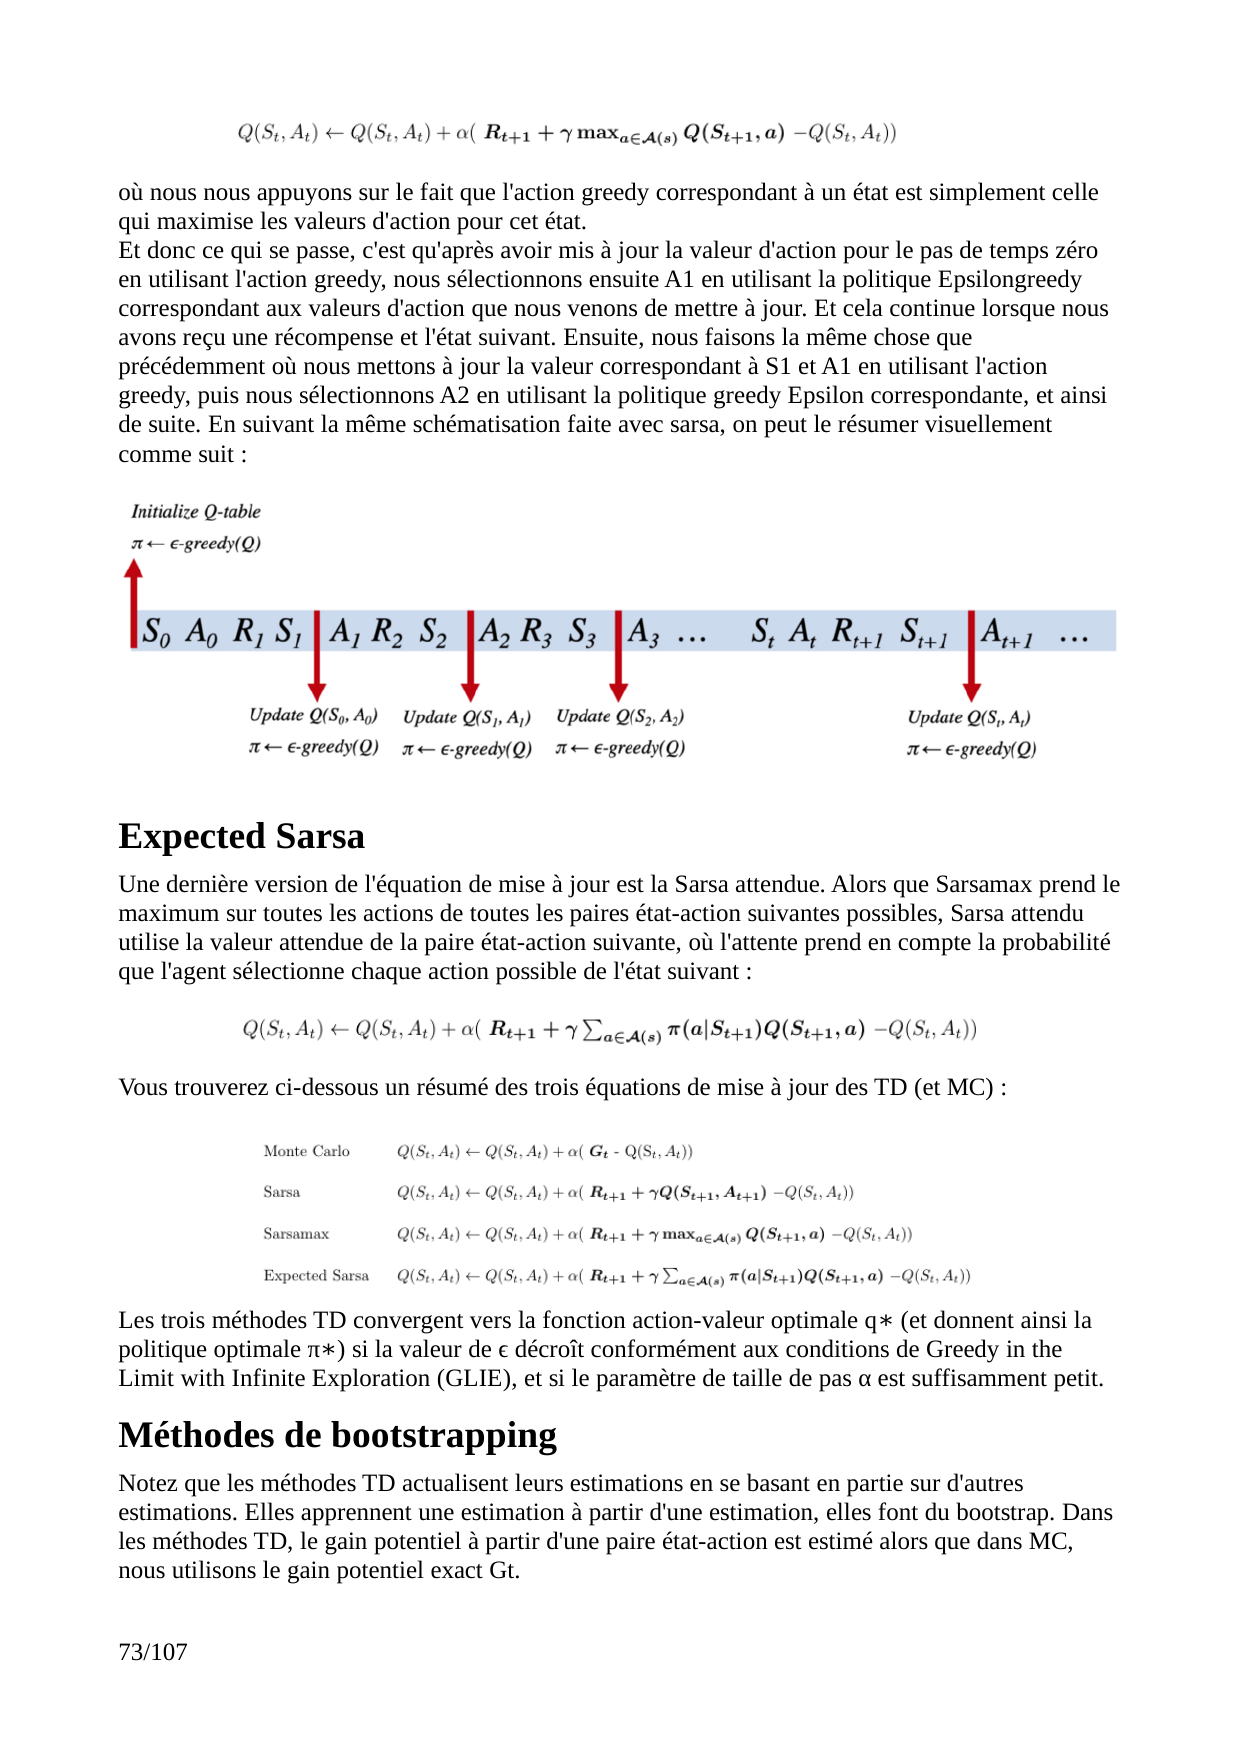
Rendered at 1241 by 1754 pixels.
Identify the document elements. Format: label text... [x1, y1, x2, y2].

picture [232, 117, 1008, 148]
subtitle Méthodes de bootstrapping [118, 1412, 1122, 1455]
text où nous nous appuyons sur le fait que l'action greedy correspondant à un état est simplement celle qui maximise les valeurs d'action pour cet état. [118, 177, 1122, 235]
text Notez que les méthodes TD actualisent leurs estimations en se basant en partie sur d'autres estimations. Elles apprennent une estimation à partir d'une estimation, elles font du bootstrap. Dans les méthodes TD, le gain potentiel à partir d'une paire état-action est estimé alors que dans MC, nous utilisons le gain potentiel exact Gt. [118, 1468, 1122, 1584]
text Et donc ce qui se passe, c'est qu'après avoir mis à jour la valeur d'action pour le pas de temps zéro en utilisant l'action greedy, nous sélectionnons ensuite A1 en utilisant la politique Epsilongreedy correspondant aux valeurs d'action que nous venons de mettre à jour. Et cela continue lorsque nous avons reçu une récompense et l'état suivant. Ensuite, nous faisons la même chose que précédemment où nous mettons à jour la valeur correspondant à S1 et A1 en utilisant l'action greedy, puis nous sélectionnons A2 en utilisant la politique greedy Epsilon correspondante, et ainsi de suite. En suivant la même schématisation faite avec sarsa, on peut le résumer visuellement comme suit : [118, 235, 1122, 467]
picture [118, 496, 1123, 764]
subtitle Expected Sarsa [118, 813, 1122, 856]
picture [237, 1013, 1003, 1046]
text Vous trouverez ci-dessous un résumé des trois équations de mise à jour des TD (et MC) : [118, 1072, 1122, 1101]
picture [248, 1130, 992, 1293]
text Les trois méthodes TD convergent vers la fonction action-valeur optimale q∗ (et donnent ainsi la politique optimale π∗) si la valeur de ϵ décroît conformément aux conditions de Greedy in the Limit with Infinite Exploration (GLIE), et si le paramètre de taille de pas α est suffisamment petit. [118, 1304, 1122, 1392]
text Une dernière version de l'équation de mise à jour est la Sarsa attendue. Alors que Sarsamax prend le maximum sur toutes les actions de toutes les paires état-action suivantes possibles, Sarsa attendu utilise la valeur attendue de la paire état-action suivante, où l'attente prend en compte la probabilité que l'agent sélectionne chaque action possible de l'état suivant : [118, 868, 1122, 985]
